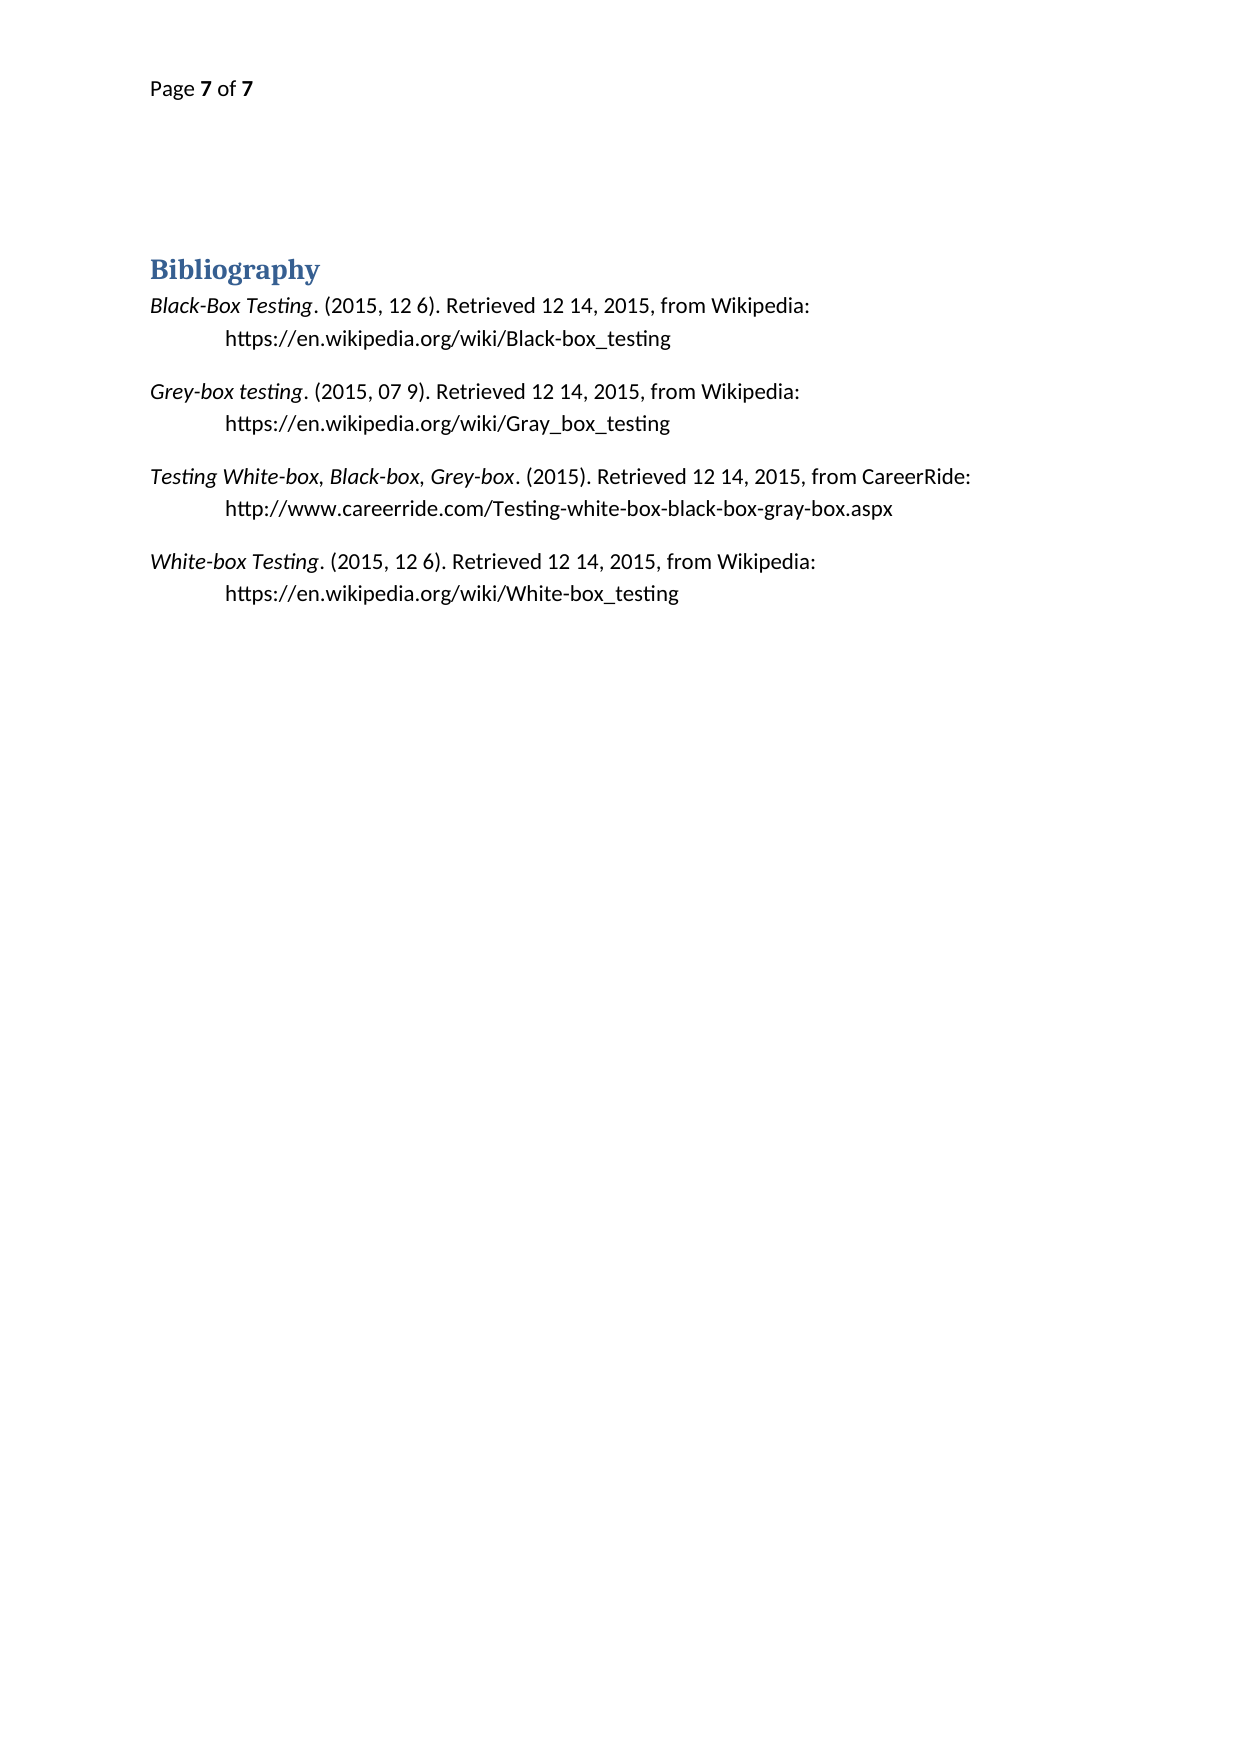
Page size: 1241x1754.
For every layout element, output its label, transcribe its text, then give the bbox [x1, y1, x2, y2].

text Grey-box testing. (2015, 07 9). Retrieved 12 14, 2015, from Wikipedia: https://en.wikipedia.org/wiki/Gray_box_testing [150, 377, 1090, 437]
subtitle Bibliography [150, 253, 1090, 287]
text Testing White-box, Black-box, Grey-box. (2015). Retrieved 12 14, 2015, from CareerRide: http://www.careerride.com/Testing-white-box-black-box-gray-box.aspx [150, 462, 1090, 522]
text White-box Testing. (2015, 12 6). Retrieved 12 14, 2015, from Wikipedia: https://en.wikipedia.org/wiki/White-box_testing [150, 547, 1090, 607]
text Black-Box Testing. (2015, 12 6). Retrieved 12 14, 2015, from Wikipedia: https://en.wikipedia.org/wiki/Black-box_testing [150, 292, 1090, 352]
